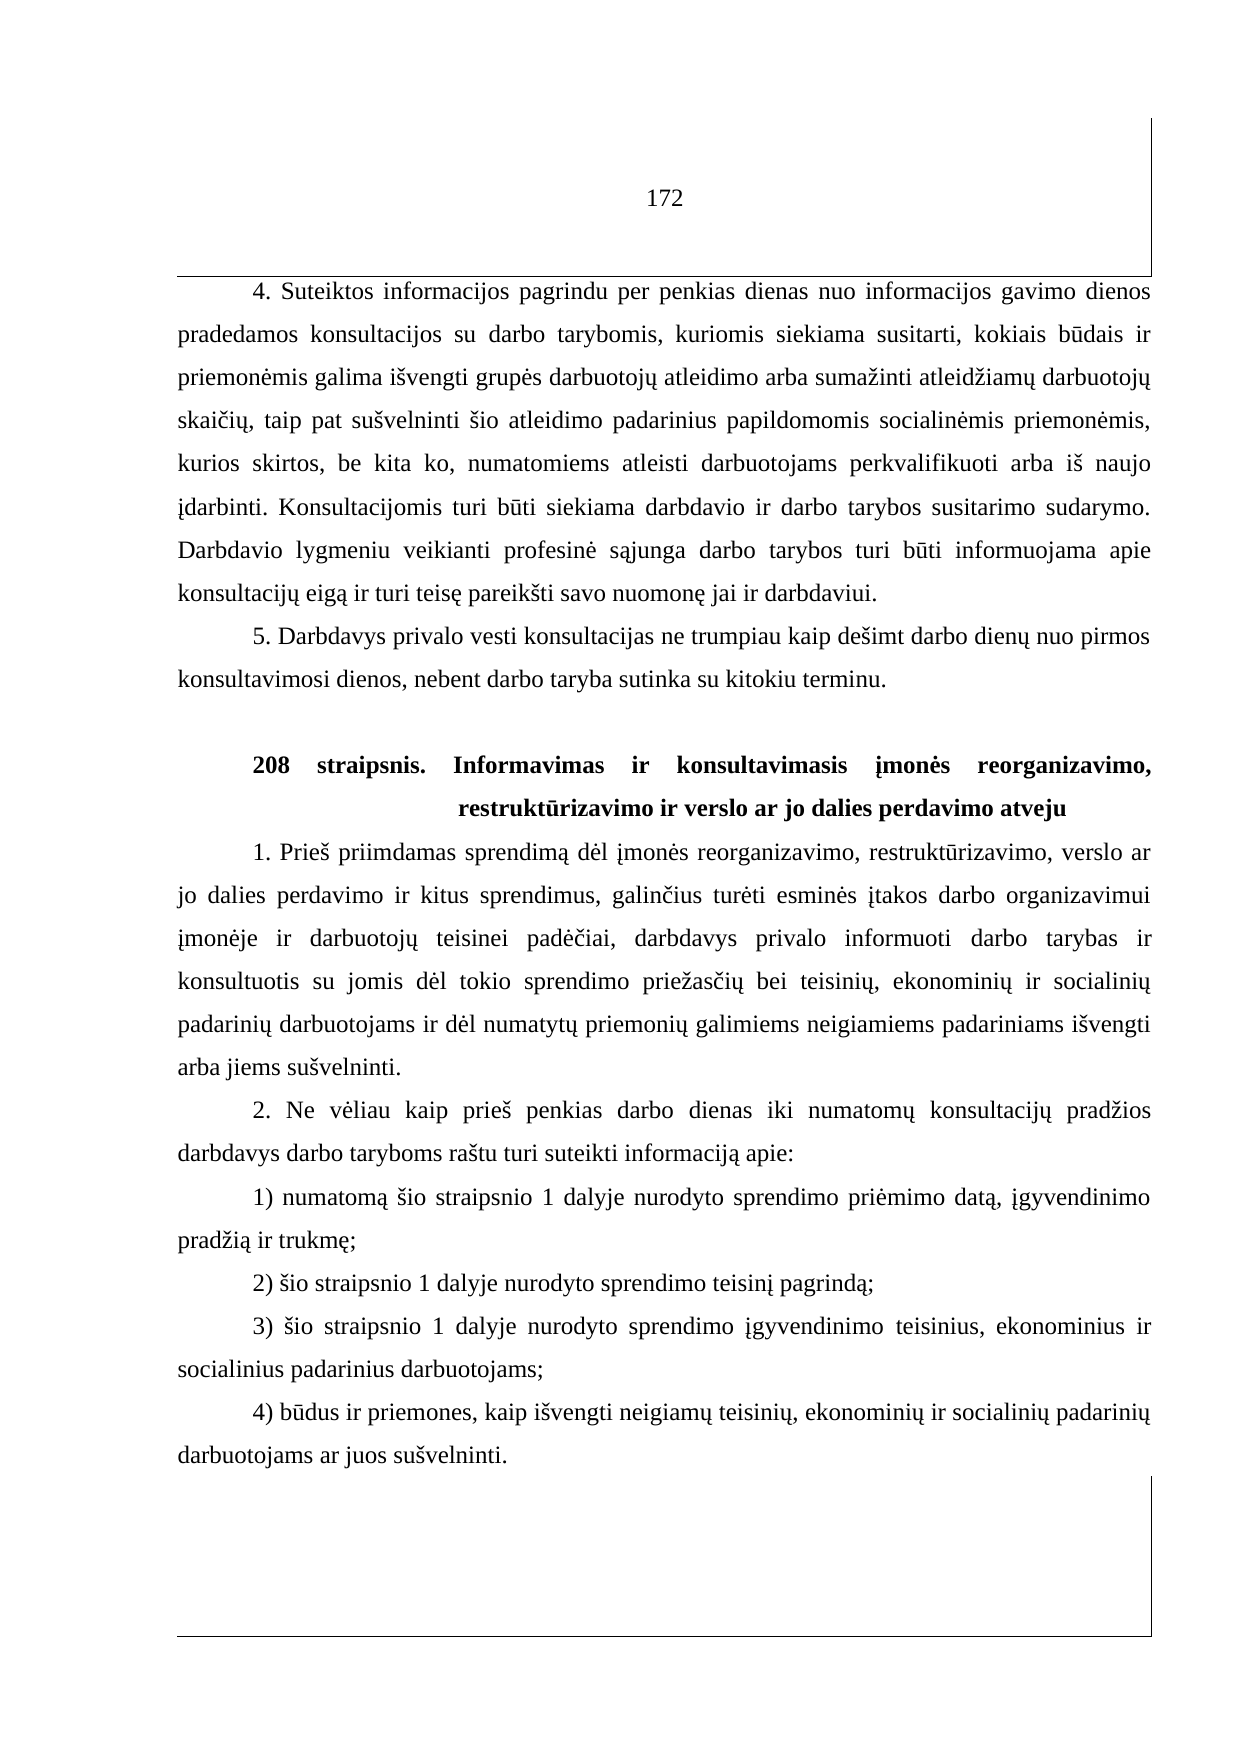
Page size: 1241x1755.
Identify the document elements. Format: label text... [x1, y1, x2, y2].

text 208 straipsnis. Informavimas ir konsultavimasis įmonės reorganizavimo, restruktūrizavimo ir verslo ar jo dalies perdavimo atveju [252, 750, 1152, 822]
text 5. Darbdavys privalo vesti konsultacijas ne trumpiau kaip dešimt darbo dienų nuo pirmos konsultavimosi dienos, nebent darbo taryba sutinka su kitokiu terminu. [177, 621, 1152, 693]
text 3) šio straipsnio 1 dalyje nurodyto sprendimo įgyvendinimo teisinius, ekonominius ir socialinius padarinius darbuotojams; [177, 1311, 1152, 1383]
text 2) šio straipsnio 1 dalyje nurodyto sprendimo teisinį pagrindą; [177, 1268, 1152, 1297]
text 4) būdus ir priemones, kaip išvengti neigiamų teisinių, ekonominių ir socialinių padarinių darbuotojams ar juos sušvelninti. [177, 1397, 1152, 1469]
text 4. Suteiktos informacijos pagrindu per penkias dienas nuo informacijos gavimo dienos pradedamos konsultacijos su darbo tarybomis, kuriomis siekiama susitarti, kokiais būdais ir priemonėmis galima išvengti grupės darbuotojų atleidimo arba sumažinti atleidžiamų darbuotojų skaičių, taip pat sušvelninti šio atleidimo padarinius papildomomis socialinėmis priemonėmis, kurios skirtos, be kita ko, numatomiems atleisti darbuotojams perkvalifikuoti arba iš naujo įdarbinti. Konsultacijomis turi būti siekiama darbdavio ir darbo tarybos susitarimo sudarymo. Darbdavio lygmeniu veikianti profesinė sąjunga darbo tarybos turi būti informuojama apie konsultacijų eigą ir turi teisę pareikšti savo nuomonę jai ir darbdaviui. [177, 276, 1152, 607]
text 1. Prieš priimdamas sprendimą dėl įmonės reorganizavimo, restruktūrizavimo, verslo ar jo dalies perdavimo ir kitus sprendimus, galinčius turėti esminės įtakos darbo organizavimui įmonėje ir darbuotojų teisinei padėčiai, darbdavys privalo informuoti darbo tarybas ir konsultuotis su jomis dėl tokio sprendimo priežasčių bei teisinių, ekonominių ir socialinių padarinių darbuotojams ir dėl numatytų priemonių galimiems neigiamiems padariniams išvengti arba jiems sušvelninti. [177, 837, 1152, 1081]
text 2. Ne vėliau kaip prieš penkias darbo dienas iki numatomų konsultacijų pradžios darbdavys darbo taryboms raštu turi suteikti informaciją apie: [177, 1095, 1152, 1167]
text 1) numatomą šio straipsnio 1 dalyje nurodyto sprendimo priėmimo datą, įgyvendinimo pradžią ir trukmę; [177, 1182, 1152, 1253]
